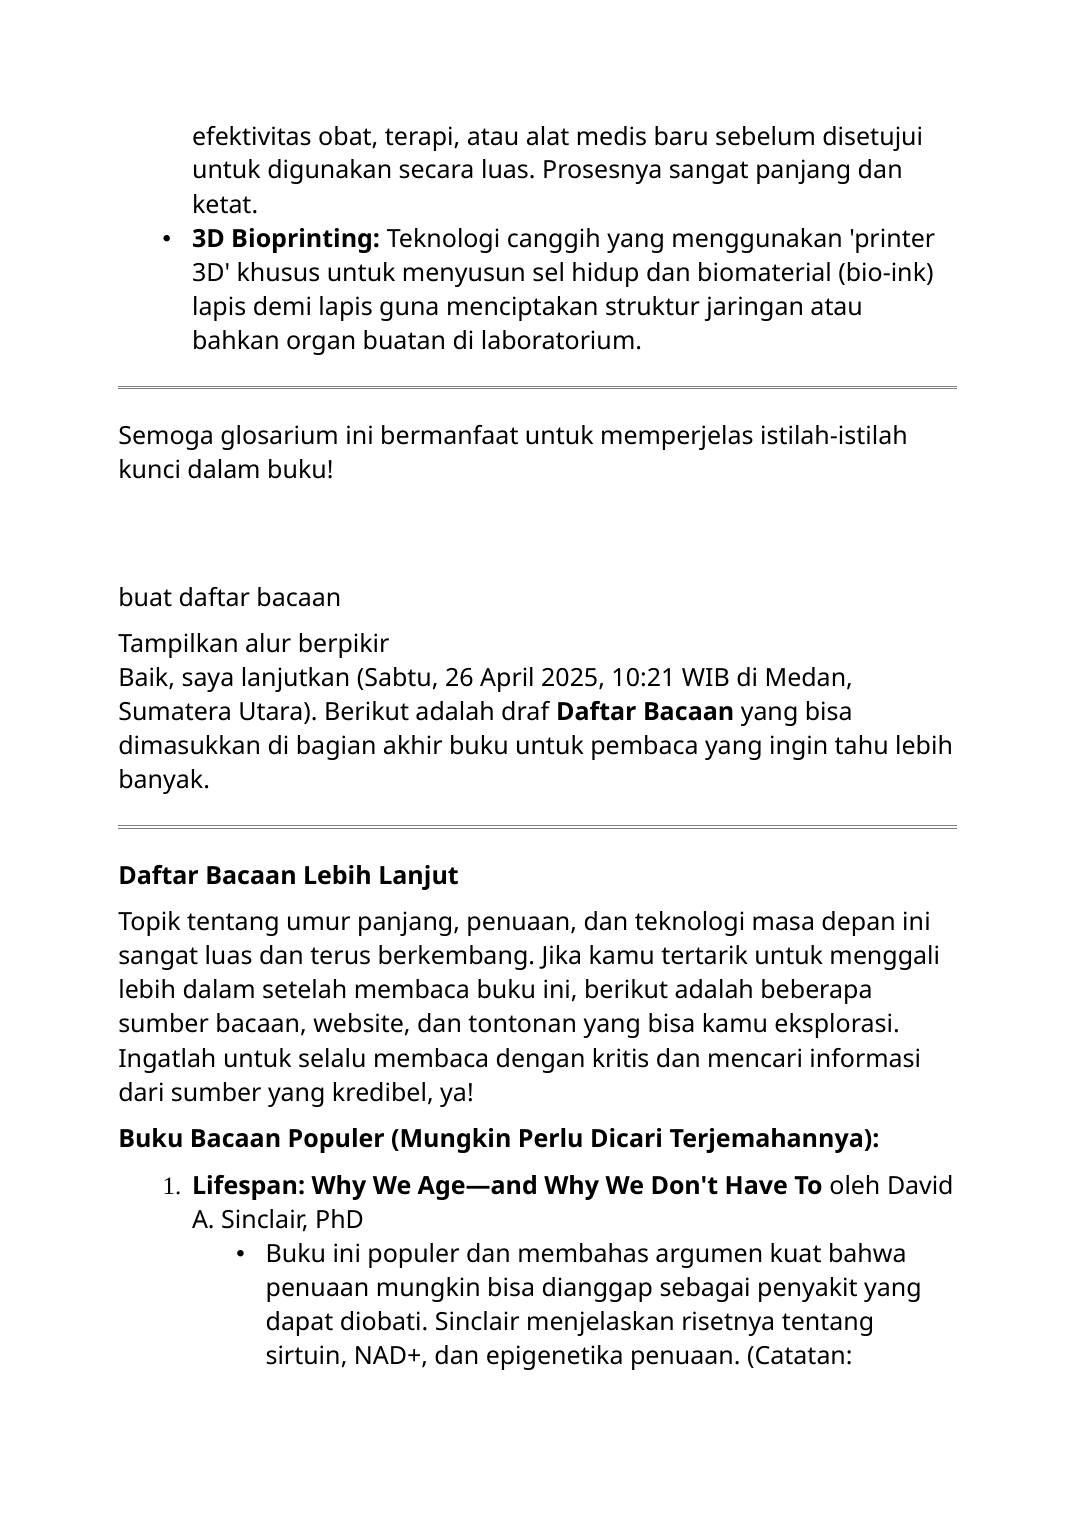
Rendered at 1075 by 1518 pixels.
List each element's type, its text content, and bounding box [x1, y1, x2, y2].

text Tampilkan alur berpikir [118, 626, 957, 660]
text buat daftar bacaan [118, 579, 957, 613]
text Baik, saya lanjutkan (Sabtu, 26 April 2025, 10:21 WIB di Medan, Sumatera Utara). Berikut adalah draf Daftar Bacaan yang bisa dimasukkan di bagian akhir buku untuk pembaca yang ingin tahu lebih banyak. [118, 660, 957, 796]
text Daftar Bacaan Lebih Lanjut [118, 857, 957, 891]
text Topik tentang umur panjang, penuaan, dan teknologi masa depan ini sangat luas dan terus berkembang. Jika kamu tertarik untuk menggali lebih dalam setelah membaca buku ini, berikut adalah beberapa sumber bacaan, website, dan tontonan yang bisa kamu eksplorasi. Ingatlah untuk selalu membaca dengan kritis dan mencari informasi dari sumber yang kredibel, ya! [118, 904, 957, 1108]
text Buku Bacaan Populer (Mungkin Perlu Dicari Terjemahannya): [118, 1121, 957, 1155]
list 3D Bioprinting: Teknologi canggih yang menggunakan 'printer 3D' khusus untuk menyusun sel hidup dan biomaterial (bio-ink) lapis demi lapis guna menciptakan struktur jaringan atau bahkan organ buatan di laboratorium. [162, 220, 957, 357]
list Lifespan: Why We Age—and Why We Don't Have To oleh David A. Sinclair, PhD [162, 1167, 957, 1236]
list Buku ini populer dan membahas argumen kuat bahwa penuaan mungkin bisa dianggap sebagai penyakit yang dapat diobati. Sinclair menjelaskan risetnya tentang sirtuin, NAD+, dan epigenetika penuaan. (Catatan: [236, 1236, 957, 1372]
list efektivitas obat, terapi, atau alat medis baru sebelum disetujui untuk digunakan secara luas. Prosesnya sangat panjang dan ketat. [162, 118, 957, 220]
text Semoga glosarium ini bermanfaat untuk memperjelas istilah-istilah kunci dalam buku! [118, 418, 957, 486]
